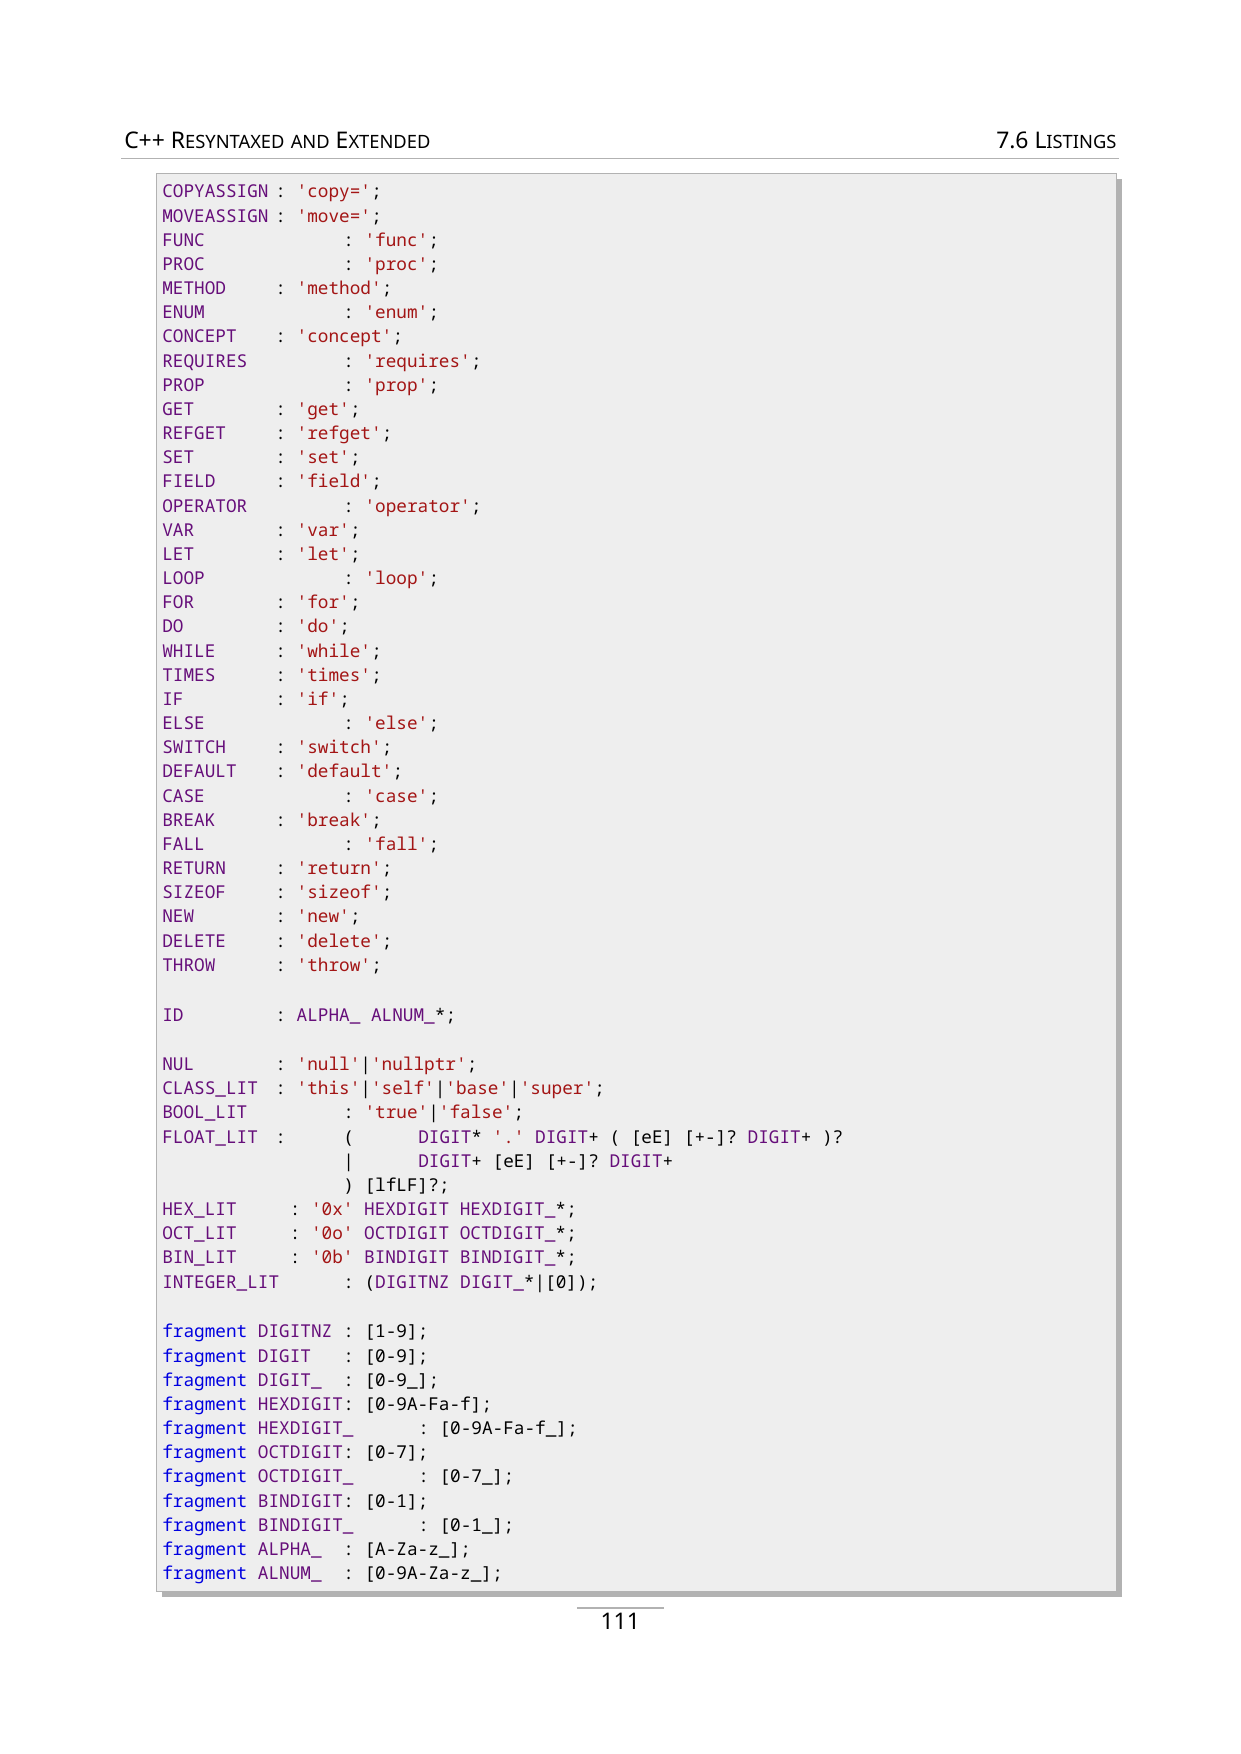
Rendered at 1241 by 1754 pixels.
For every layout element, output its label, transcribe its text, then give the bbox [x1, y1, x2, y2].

text COPYASSIGN : 'copy='; MOVEASSIGN : 'move='; FUNC : 'func'; PROC : 'proc'; METHOD : 'method'; ENUM : 'enum'; CONCEPT : 'concept'; REQUIRES : 'requires'; PROP : 'prop'; GET : 'get'; REFGET : 'refget'; SET : 'set'; FIELD : 'field'; OPERATOR : 'operator'; VAR : 'var'; LET : 'let'; LOOP : 'loop'; FOR : 'for'; DO : 'do'; WHILE : 'while'; TIMES : 'times'; IF : 'if'; ELSE : 'else'; SWITCH : 'switch'; DEFAULT : 'default'; CASE : 'case'; BREAK : 'break'; FALL : 'fall'; RETURN : 'return'; SIZEOF : 'sizeof'; NEW : 'new'; DELETE : 'delete'; THROW : 'throw'; ID : ALPHA_ ALNUM_*; NUL : 'null'|'nullptr'; CLASS_LIT : 'this'|'self'|'base'|'super'; BOOL_LIT : 'true'|'false'; FLOAT_LIT : ( DIGIT* '.' DIGIT+ ( [eE] [+-]? DIGIT+ )? | DIGIT+ [eE] [+-]? DIGIT+ ) [lfLF]?; HEX_LIT : '0x' HEXDIGIT HEXDIGIT_*; OCT_LIT : '0o' OCTDIGIT OCTDIGIT_*; BIN_LIT : '0b' BINDIGIT BINDIGIT_*; INTEGER_LIT : (DIGITNZ DIGIT_*|[0]); fragment DIGITNZ : [1-9]; fragment DIGIT : [0-9]; fragment DIGIT_ : [0-9_]; fragment HEXDIGIT : [0-9A-Fa-f]; fragment HEXDIGIT_ : [0-9A-Fa-f_]; fragment OCTDIGIT : [0-7]; fragment OCTDIGIT_ : [0-7_]; fragment BINDIGIT : [0-1]; fragment BINDIGIT_ : [0-1_]; fragment ALPHA_ : [A-Za-z_]; fragment ALNUM_ : [0-9A-Za-z_]; [157, 174, 1116, 1591]
